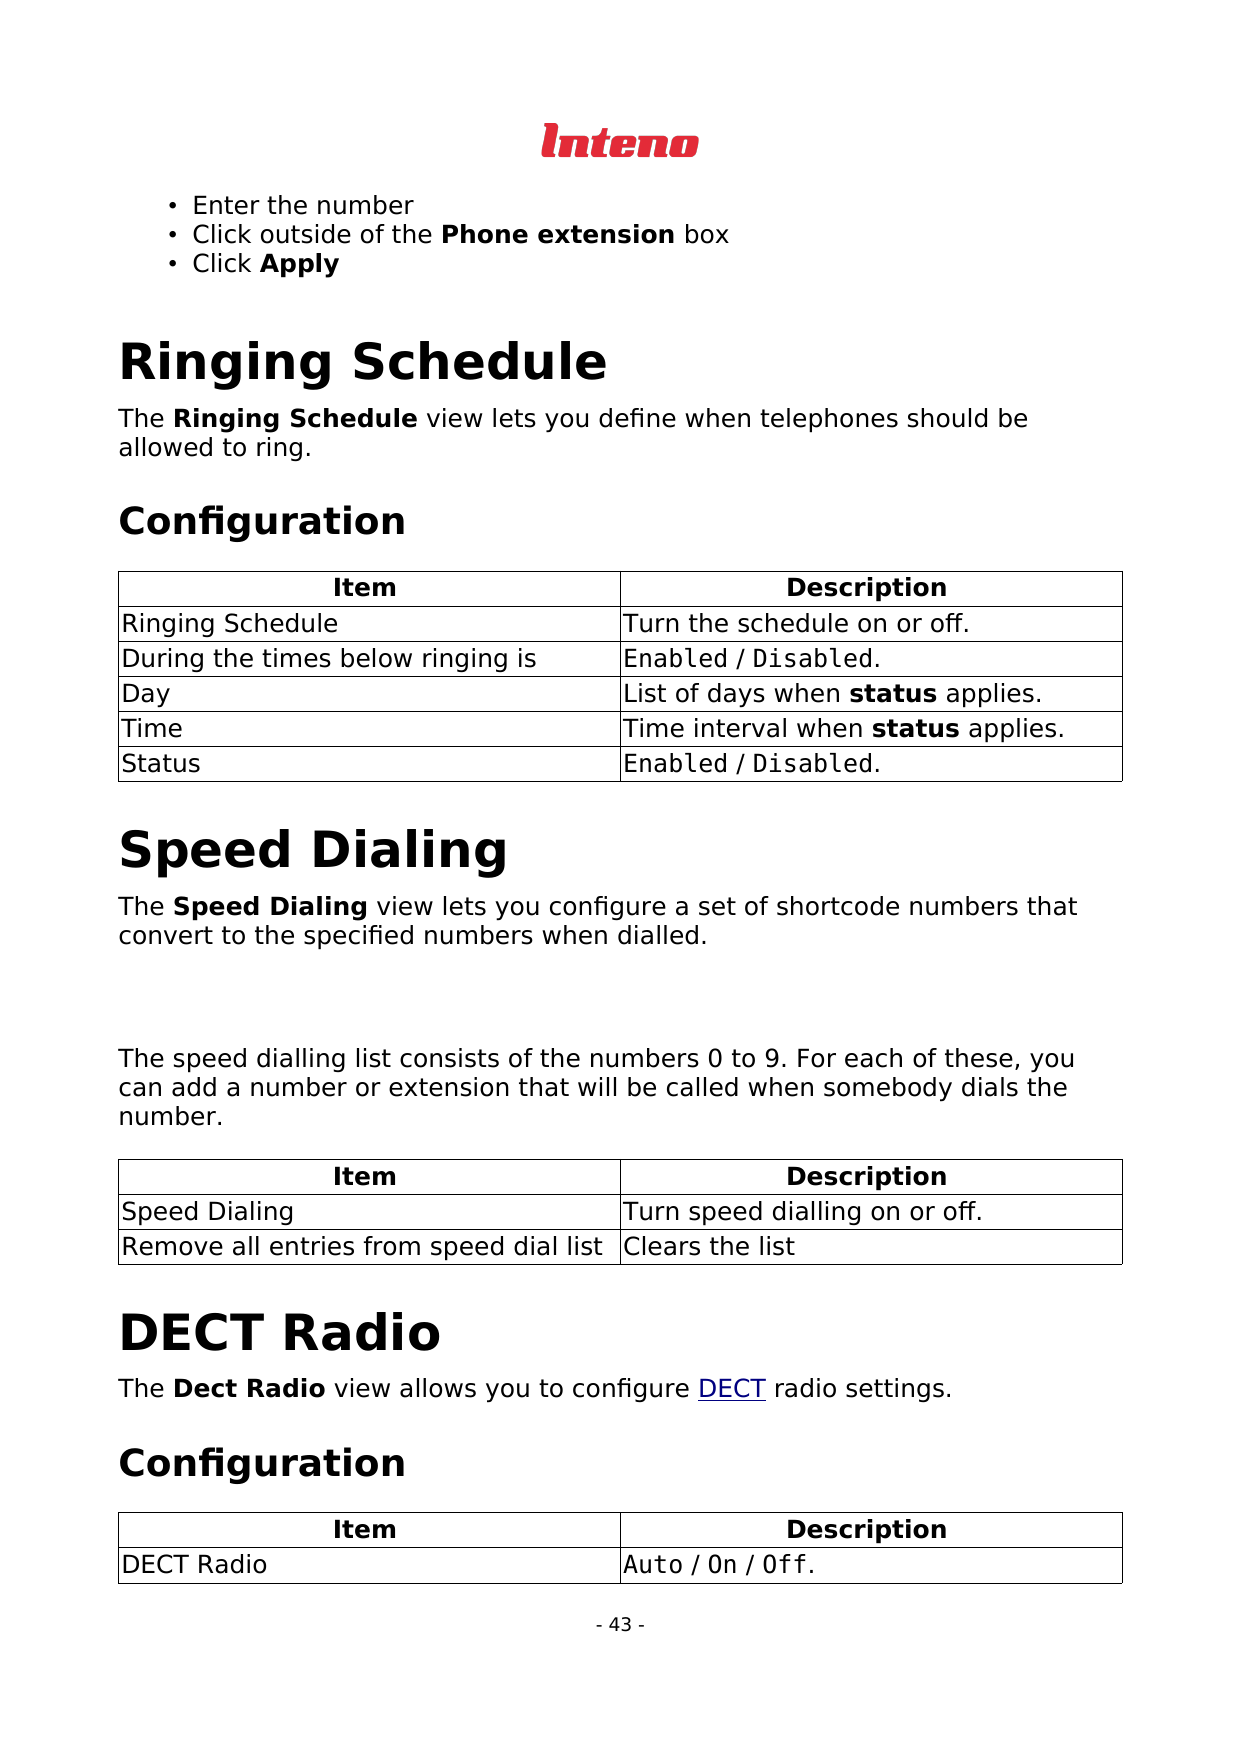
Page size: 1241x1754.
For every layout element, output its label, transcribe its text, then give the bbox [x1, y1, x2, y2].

table_cell Turn the schedule on or off. [621, 607, 1122, 641]
picture [531, 118, 709, 162]
list Click outside of the Phone extension box [177, 220, 1122, 249]
table_cell Enabled / Disabled. [621, 642, 1122, 676]
table_header Description [621, 1513, 1122, 1547]
table_cell During the times below ringing is [119, 642, 620, 676]
table_cell Enabled / Disabled. [621, 747, 1122, 781]
table_cell Turn speed dialling on or off. [621, 1195, 1122, 1229]
table_cell List of days when status applies. [621, 677, 1122, 711]
table_cell Remove all entries from speed dial list [119, 1230, 620, 1264]
subtitle Speed Dialing [118, 821, 1122, 879]
subtitle DECT Radio [118, 1304, 1122, 1362]
list Enter the number [177, 191, 1122, 220]
table_header Description [621, 1160, 1122, 1194]
table_header Description [621, 572, 1122, 606]
table_header Item [119, 1513, 620, 1547]
table_cell Time [119, 712, 620, 746]
table_header Item [119, 1160, 620, 1194]
table_cell Speed Dialing [119, 1195, 620, 1229]
table_cell Ringing Schedule [119, 607, 620, 641]
table_cell Status [119, 747, 620, 781]
text The speed dialling list consists of the numbers 0 to 9. For each of these, you can add a number or extension that will be called when somebody dials the number. [118, 1044, 1122, 1131]
subtitle Configuration [118, 1441, 1122, 1485]
text The Speed Dialing view lets you configure a set of shortcode numbers that convert to the specified numbers when dialled. [118, 892, 1122, 950]
table_header Item [119, 572, 620, 606]
text The Dect Radio view allows you to configure DECT radio settings. [118, 1374, 1122, 1404]
table_cell Auto / On / Off. [621, 1548, 1122, 1582]
table_cell DECT Radio [119, 1548, 620, 1582]
text The Ringing Schedule view lets you define when telephones should be allowed to ring. [118, 404, 1122, 462]
table_cell Time interval when status applies. [621, 712, 1122, 746]
subtitle Ringing Schedule [118, 333, 1122, 391]
table_cell Clears the list [621, 1230, 1122, 1264]
subtitle Configuration [118, 500, 1122, 543]
list Click Apply [177, 249, 1122, 279]
table_cell Day [119, 677, 620, 711]
